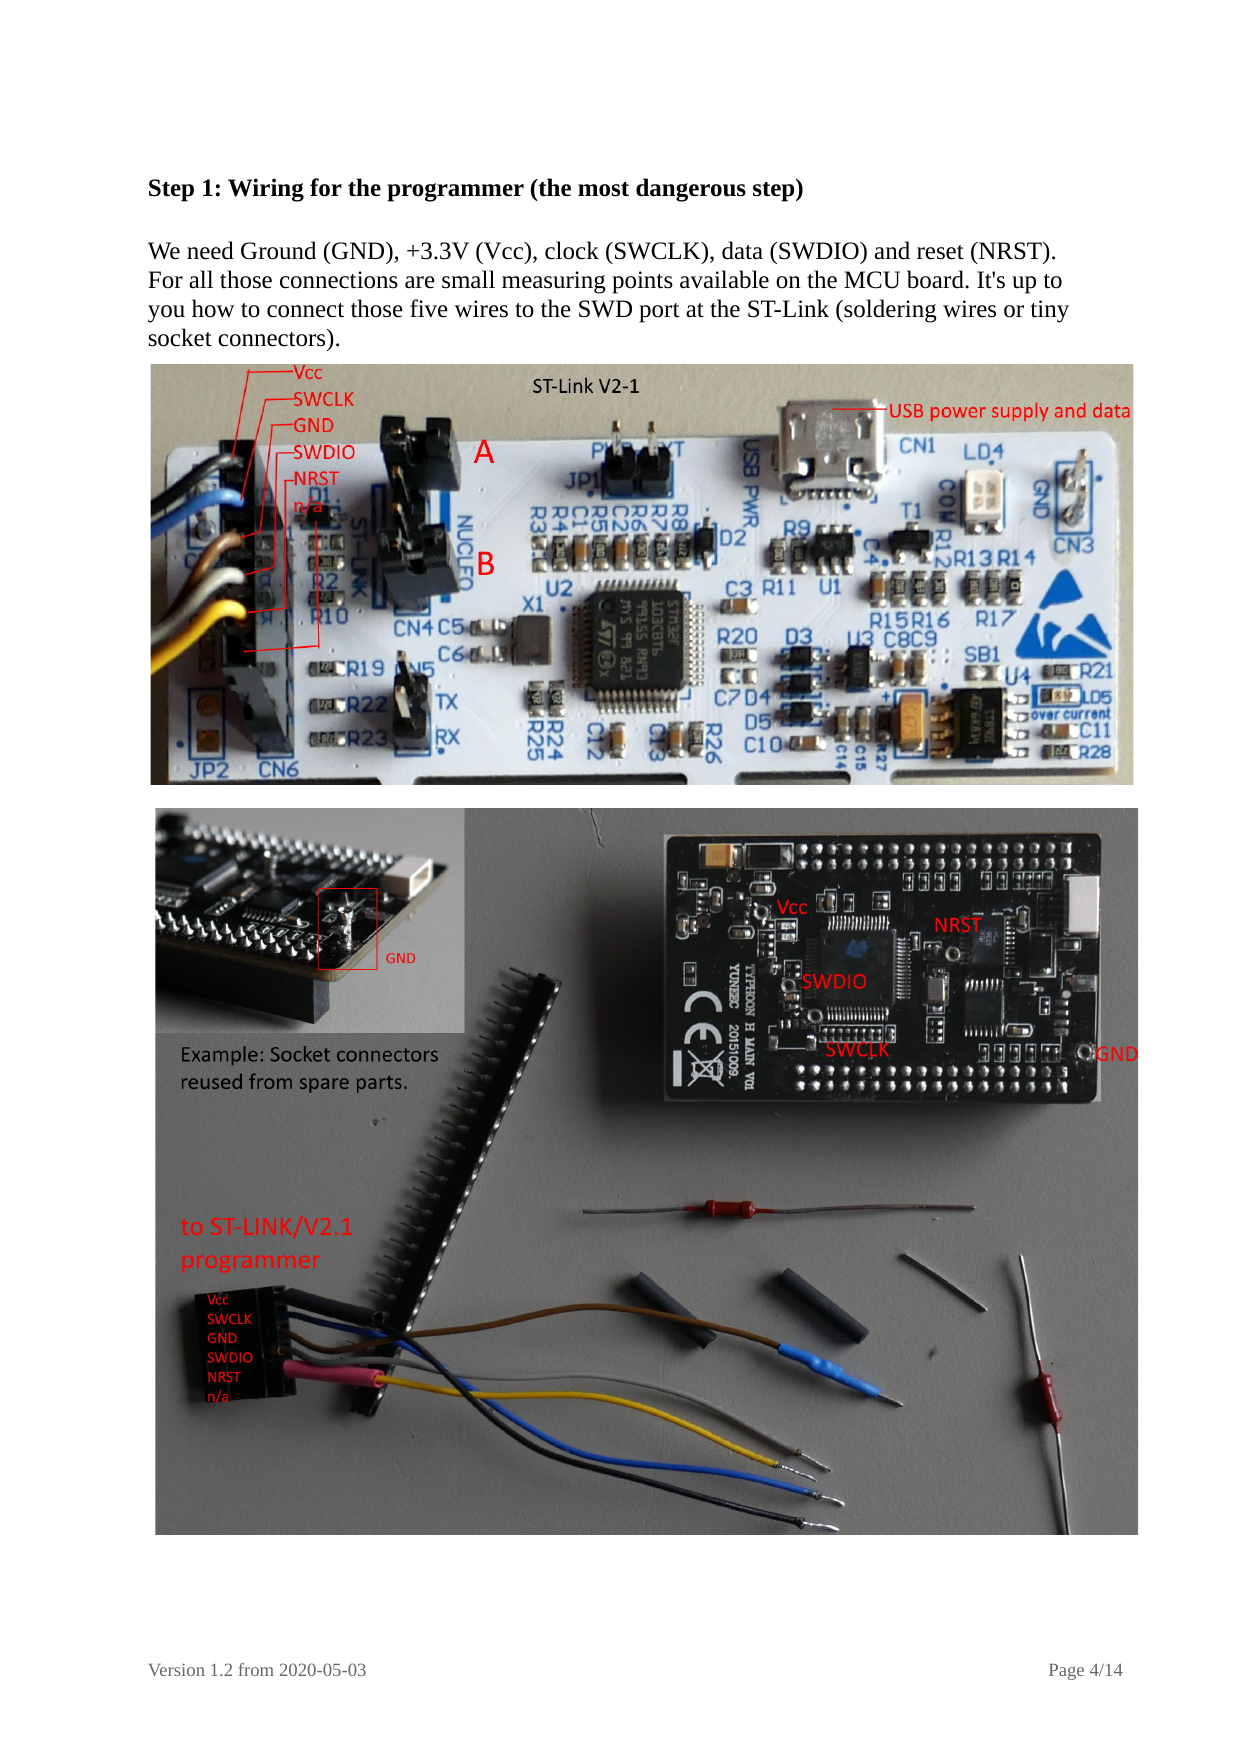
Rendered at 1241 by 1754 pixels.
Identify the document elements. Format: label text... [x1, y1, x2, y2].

picture [155, 808, 1139, 1535]
picture [150, 364, 1134, 785]
text We need Ground (GND), +3.3V (Vcc), clock (SWCLK), data (SWDIO) and reset (NRST). For all those connections are small measuring points available on the MCU board. It's up to you how to connect those five wires to the SWD port at the ST-Link (soldering wires or tiny socket connectors). [148, 236, 1093, 351]
subtitle Step 1: Wiring for the programmer (the most dangerous step) [148, 173, 1093, 201]
